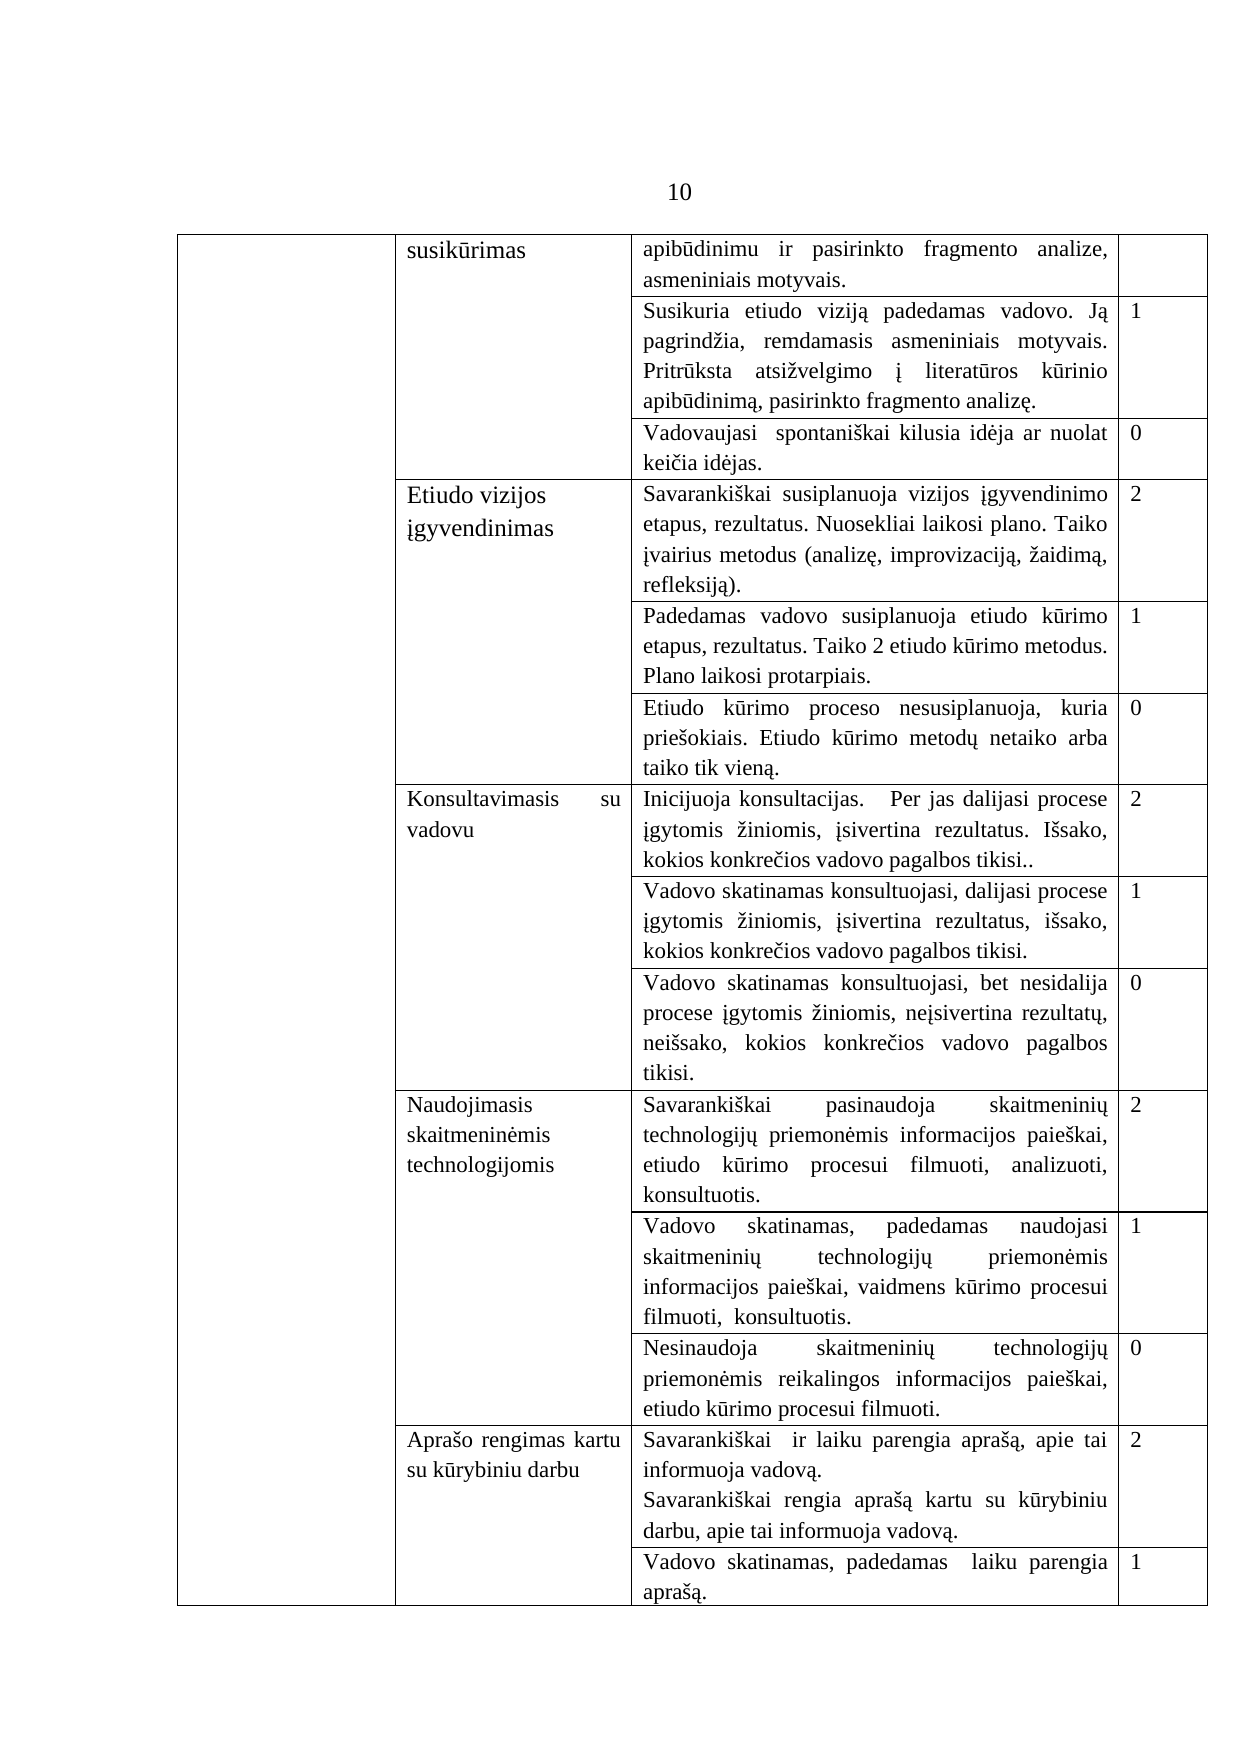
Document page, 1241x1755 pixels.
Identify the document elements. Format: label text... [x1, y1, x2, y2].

table_cell [1208, 1211, 1240, 1333]
table_cell 0 [1119, 694, 1207, 784]
table_cell Vadovo skatinamas konsultuojasi, dalijasi procese įgytomis žiniomis, įsivertina rezultatus, išsako, kokios konkrečios vadovo pagalbos tikisi. [632, 877, 1118, 968]
table_cell Etiudo kūrimo proceso nesusiplanuoja, kuria priešokiais. Etiudo kūrimo metodų netaiko arba taiko tik vieną. [632, 694, 1118, 784]
table_cell Savarankiškai pasinaudoja skaitmeninių technologijų priemonėmis informacijos paieškai, etiudo kūrimo procesui filmuoti, analizuoti, konsultuotis. [632, 1091, 1118, 1211]
table_cell Savarankiškai susiplanuoja vizijos įgyvendinimo etapus, rezultatus. Nuosekliai laikosi plano. Taiko įvairius metodus (analizę, improvizaciją, žaidimą, refleksiją). [632, 480, 1118, 601]
table_cell Inicijuoja konsultacijas. Per jas dalijasi procese įgytomis žiniomis, įsivertina rezultatus. Išsako, kokios konkrečios vadovo pagalbos tikisi.. [632, 785, 1118, 876]
table_cell [178, 235, 395, 1604]
table_cell 0 [1119, 1334, 1207, 1425]
table_cell 1 [1119, 602, 1207, 693]
table_cell [1208, 601, 1240, 693]
table_cell [1208, 968, 1240, 1089]
table_cell 1 [1119, 1548, 1207, 1604]
table_cell 1 [1119, 877, 1207, 968]
table_cell [1208, 234, 1240, 296]
table_cell susikūrimas [396, 235, 631, 479]
table_cell [1208, 1333, 1240, 1425]
table_cell Vadovo skatinamas konsultuojasi, bet nesidalija procese įgytomis žiniomis, neįsivertina rezultatų, neišsako, kokios konkrečios vadovo pagalbos tikisi. [632, 969, 1118, 1089]
table_cell Nesinaudoja skaitmeninių technologijų priemonėmis reikalingos informacijos paieškai, etiudo kūrimo procesui filmuoti. [632, 1334, 1118, 1425]
table_cell [1208, 1425, 1240, 1547]
table_cell Savarankiškai ir laiku parengia aprašą, apie tai informuoja vadovą. Savarankiškai rengia aprašą kartu su kūrybiniu darbu, apie tai informuoja vadovą. [632, 1426, 1118, 1547]
table_cell [1208, 876, 1240, 968]
table_cell 2 [1119, 480, 1207, 601]
table_cell Konsultavimasis su vadovu [396, 785, 631, 1089]
table_cell [1208, 296, 1240, 418]
table_cell [1119, 235, 1207, 296]
table_cell Etiudo vizijos įgyvendinimas [396, 480, 631, 784]
table_cell 1 [1119, 1213, 1207, 1333]
table_cell Padedamas vadovo susiplanuoja etiudo kūrimo etapus, rezultatus. Taiko 2 etiudo kūrimo metodus. Plano laikosi protarpiais. [632, 602, 1118, 693]
table_cell [1208, 1547, 1240, 1604]
table_cell [1208, 784, 1240, 876]
table_cell [1208, 1090, 1240, 1211]
table_cell Susikuria etiudo viziją padedamas vadovo. Ją pagrindžia, remdamasis asmeniniais motyvais. Pritrūksta atsižvelgimo į literatūros kūrinio apibūdinimą, pasirinkto fragmento analizę. [632, 297, 1118, 418]
table_cell Vadovaujasi spontaniškai kilusia idėja ar nuolat keičia idėjas. [632, 419, 1118, 479]
table_cell 2 [1119, 785, 1207, 876]
table_cell 2 [1119, 1426, 1207, 1547]
table_cell [1208, 479, 1240, 601]
table_cell 0 [1119, 419, 1207, 479]
table_cell 0 [1119, 969, 1207, 1089]
table_cell 1 [1119, 297, 1207, 418]
table_cell Vadovo skatinamas, padedamas naudojasi skaitmeninių technologijų priemonėmis informacijos paieškai, vaidmens kūrimo procesui filmuoti, konsultuotis. [632, 1213, 1118, 1333]
table_cell Naudojimasis skaitmeninėmis technologijomis [396, 1091, 631, 1425]
table_cell apibūdinimu ir pasirinkto fragmento analize, asmeniniais motyvais. [632, 235, 1118, 296]
table_cell Vadovo skatinamas, padedamas laiku parengia aprašą. [632, 1548, 1118, 1604]
table_cell [1208, 418, 1240, 479]
table_cell 2 [1119, 1091, 1207, 1211]
table_cell [1208, 693, 1240, 784]
table_cell Aprašo rengimas kartu su kūrybiniu darbu [396, 1426, 631, 1604]
